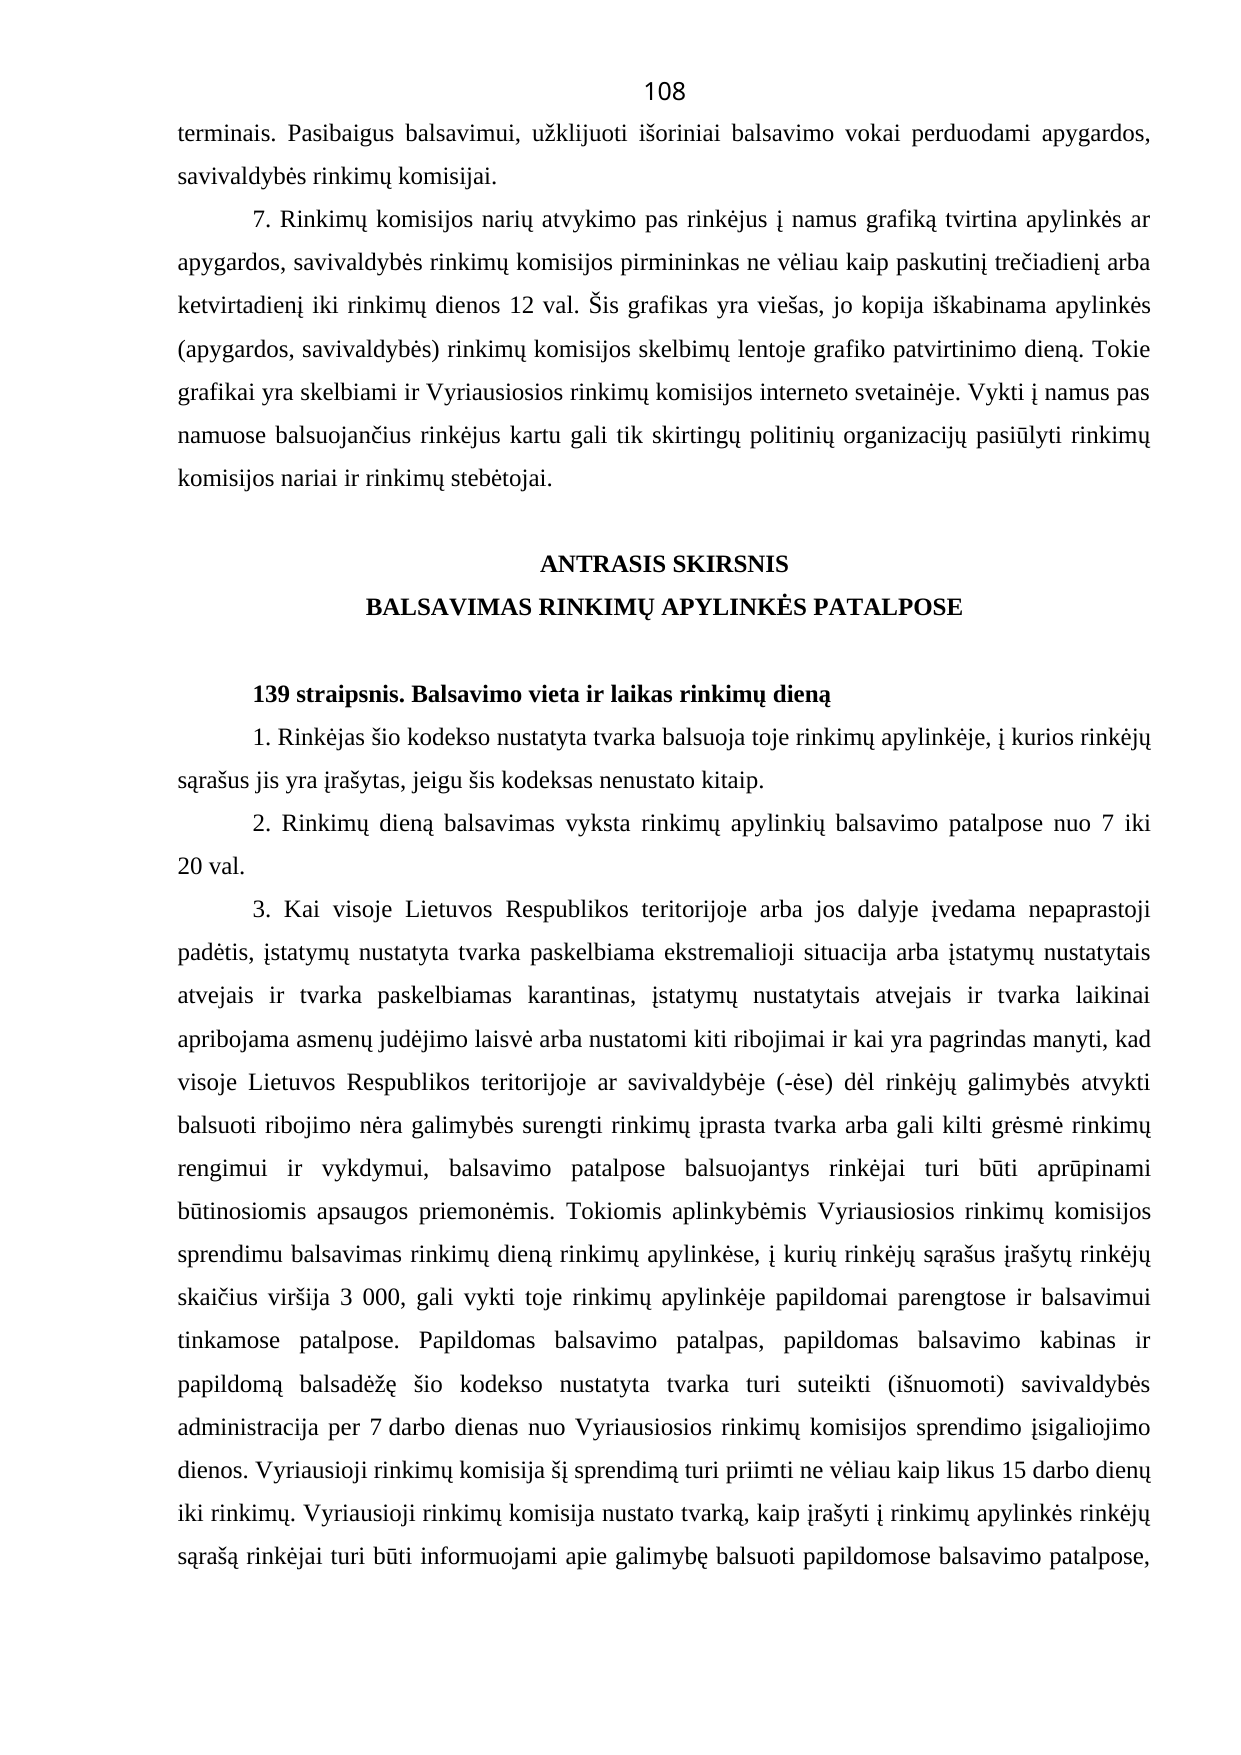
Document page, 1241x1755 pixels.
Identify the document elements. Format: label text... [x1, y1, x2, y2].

text 2. Rinkimų dieną balsavimas vyksta rinkimų apylinkių balsavimo patalpose nuo 7 iki 20 val. [177, 808, 1152, 880]
text terminais. Pasibaigus balsavimui, užklijuoti išoriniai balsavimo vokai perduodami apygardos, savivaldybės rinkimų komisijai. [177, 118, 1152, 190]
text BALSAVIMAS RINKIMŲ APYLINKĖS PATALPOSE [177, 592, 1152, 621]
text ANTRASIS SKIRSNIS [177, 549, 1152, 578]
text 3. Kai visoje Lietuvos Respublikos teritorijoje arba jos dalyje įvedama nepaprastoji padėtis, įstatymų nustatyta tvarka paskelbiama ekstremalioji situacija arba įstatymų nustatytais atvejais ir tvarka paskelbiamas karantinas, įstatymų nustatytais atvejais ir tvarka laikinai apribojama asmenų judėjimo laisvė arba nustatomi kiti ribojimai ir kai yra pagrindas manyti, kad visoje Lietuvos Respublikos teritorijoje ar savivaldybėje (-ėse) dėl rinkėjų galimybės atvykti balsuoti ribojimo nėra galimybės surengti rinkimų įprasta tvarka arba gali kilti grėsmė rinkimų rengimui ir vykdymui, balsavimo patalpose balsuojantys rinkėjai turi būti aprūpinami būtinosiomis apsaugos priemonėmis. Tokiomis aplinkybėmis Vyriausiosios rinkimų komisijos sprendimu balsavimas rinkimų dieną rinkimų apylinkėse, į kurių rinkėjų sąrašus įrašytų rinkėjų skaičius viršija 3 000, gali vykti toje rinkimų apylinkėje papildomai parengtose ir balsavimui tinkamose patalpose. Papildomas balsavimo patalpas, papildomas balsavimo kabinas ir papildomą balsadėžę šio kodekso nustatyta tvarka turi suteikti (išnuomoti) savivaldybės administracija per 7 darbo dienas nuo Vyriausiosios rinkimų komisijos sprendimo įsigaliojimo dienos. Vyriausioji rinkimų komisija šį sprendimą turi priimti ne vėliau kaip likus 15 darbo dienų iki rinkimų. Vyriausioji rinkimų komisija nustato tvarką, kaip įrašyti į rinkimų apylinkės rinkėjų sąrašą rinkėjai turi būti informuojami apie galimybę balsuoti papildomose balsavimo patalpose, [177, 894, 1152, 1570]
text 139 straipsnis. Balsavimo vieta ir laikas rinkimų dieną [177, 679, 1152, 707]
text 7. Rinkimų komisijos narių atvykimo pas rinkėjus į namus grafiką tvirtina apylinkės ar apygardos, savivaldybės rinkimų komisijos pirmininkas ne vėliau kaip paskutinį trečiadienį arba ketvirtadienį iki rinkimų dienos 12 val. Šis grafikas yra viešas, jo kopija iškabinama apylinkės (apygardos, savivaldybės) rinkimų komisijos skelbimų lentoje grafiko patvirtinimo dieną. Tokie grafikai yra skelbiami ir Vyriausiosios rinkimų komisijos interneto svetainėje. Vykti į namus pas namuose balsuojančius rinkėjus kartu gali tik skirtingų politinių organizacijų pasiūlyti rinkimų komisijos nariai ir rinkimų stebėtojai. [177, 204, 1152, 492]
text 1. Rinkėjas šio kodekso nustatyta tvarka balsuoja toje rinkimų apylinkėje, į kurios rinkėjų sąrašus jis yra įrašytas, jeigu šis kodeksas nenustato kitaip. [177, 722, 1152, 794]
